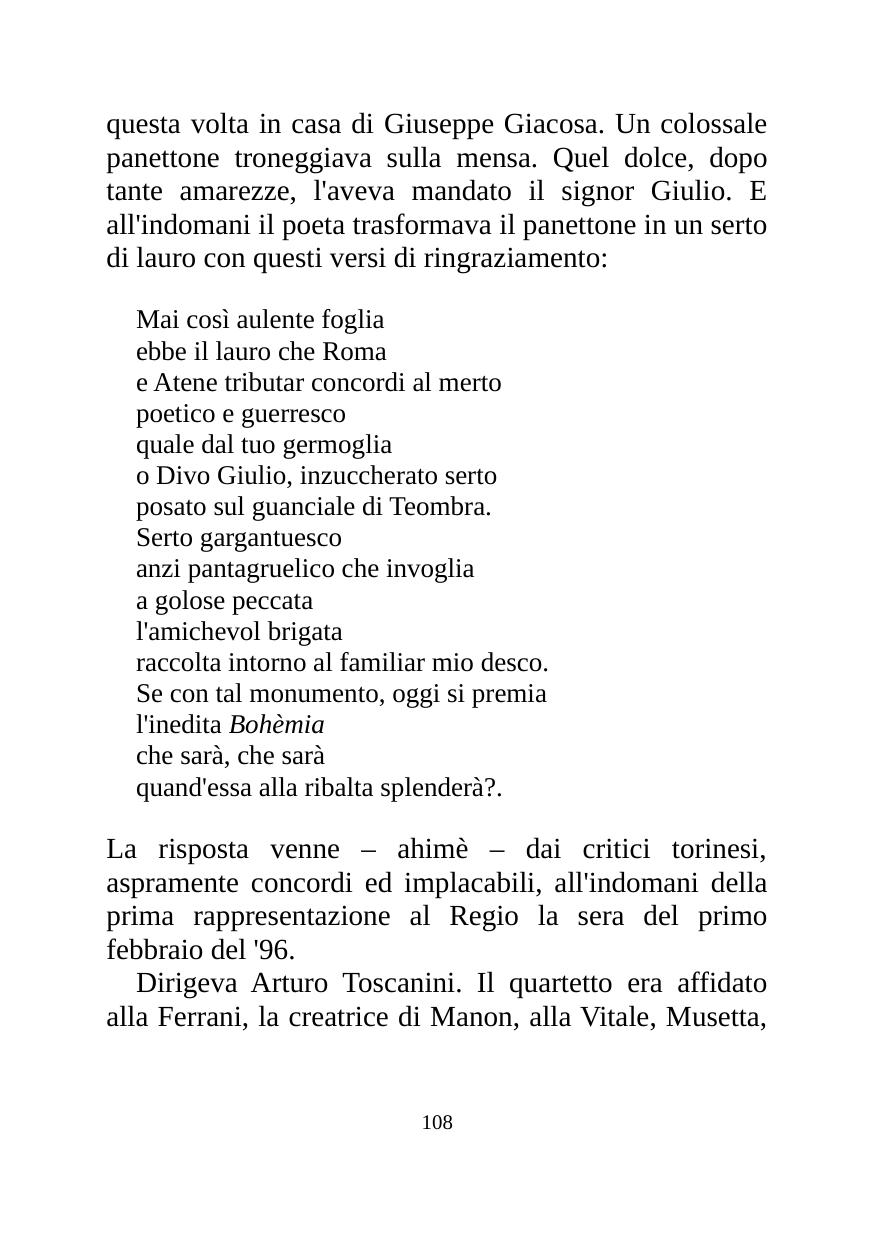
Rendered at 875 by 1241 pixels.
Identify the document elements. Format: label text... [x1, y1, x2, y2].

text La risposta venne – ahimè – dai critici torinesi, aspramente concordi ed implacabili, all'indomani della prima rappresentazione al Regio la sera del primo febbraio del '96. [106, 831, 768, 965]
text Mai così aulente foglia ebbe il lauro che Roma e Atene tributar concordi al merto poetico e guerresco quale dal tuo germoglia o Divo Giulio, inzuccherato serto posato sul guanciale di Teombra. Serto gargantuesco anzi pantagruelico che invoglia a golose peccata l'amichevol brigata raccolta intorno al familiar mio desco. Se con tal monumento, oggi si premia l'inedita Bohèmia che sarà, che sarà quand'essa alla ribalta splenderà?. [136, 303, 738, 802]
text Dirigeva Arturo Toscanini. Il quartetto era affidato alla Ferrani, la creatrice di Manon, alla Vitale, Musetta, [106, 965, 768, 1032]
text questa volta in casa di Giuseppe Giacosa. Un colossale panettone troneggiava sulla mensa. Quel dolce, dopo tante amarezze, l'aveva mandato il signor Giulio. E all'indomani il poeta trasformava il panettone in un serto di lauro con questi versi di ringraziamento: [106, 106, 768, 274]
